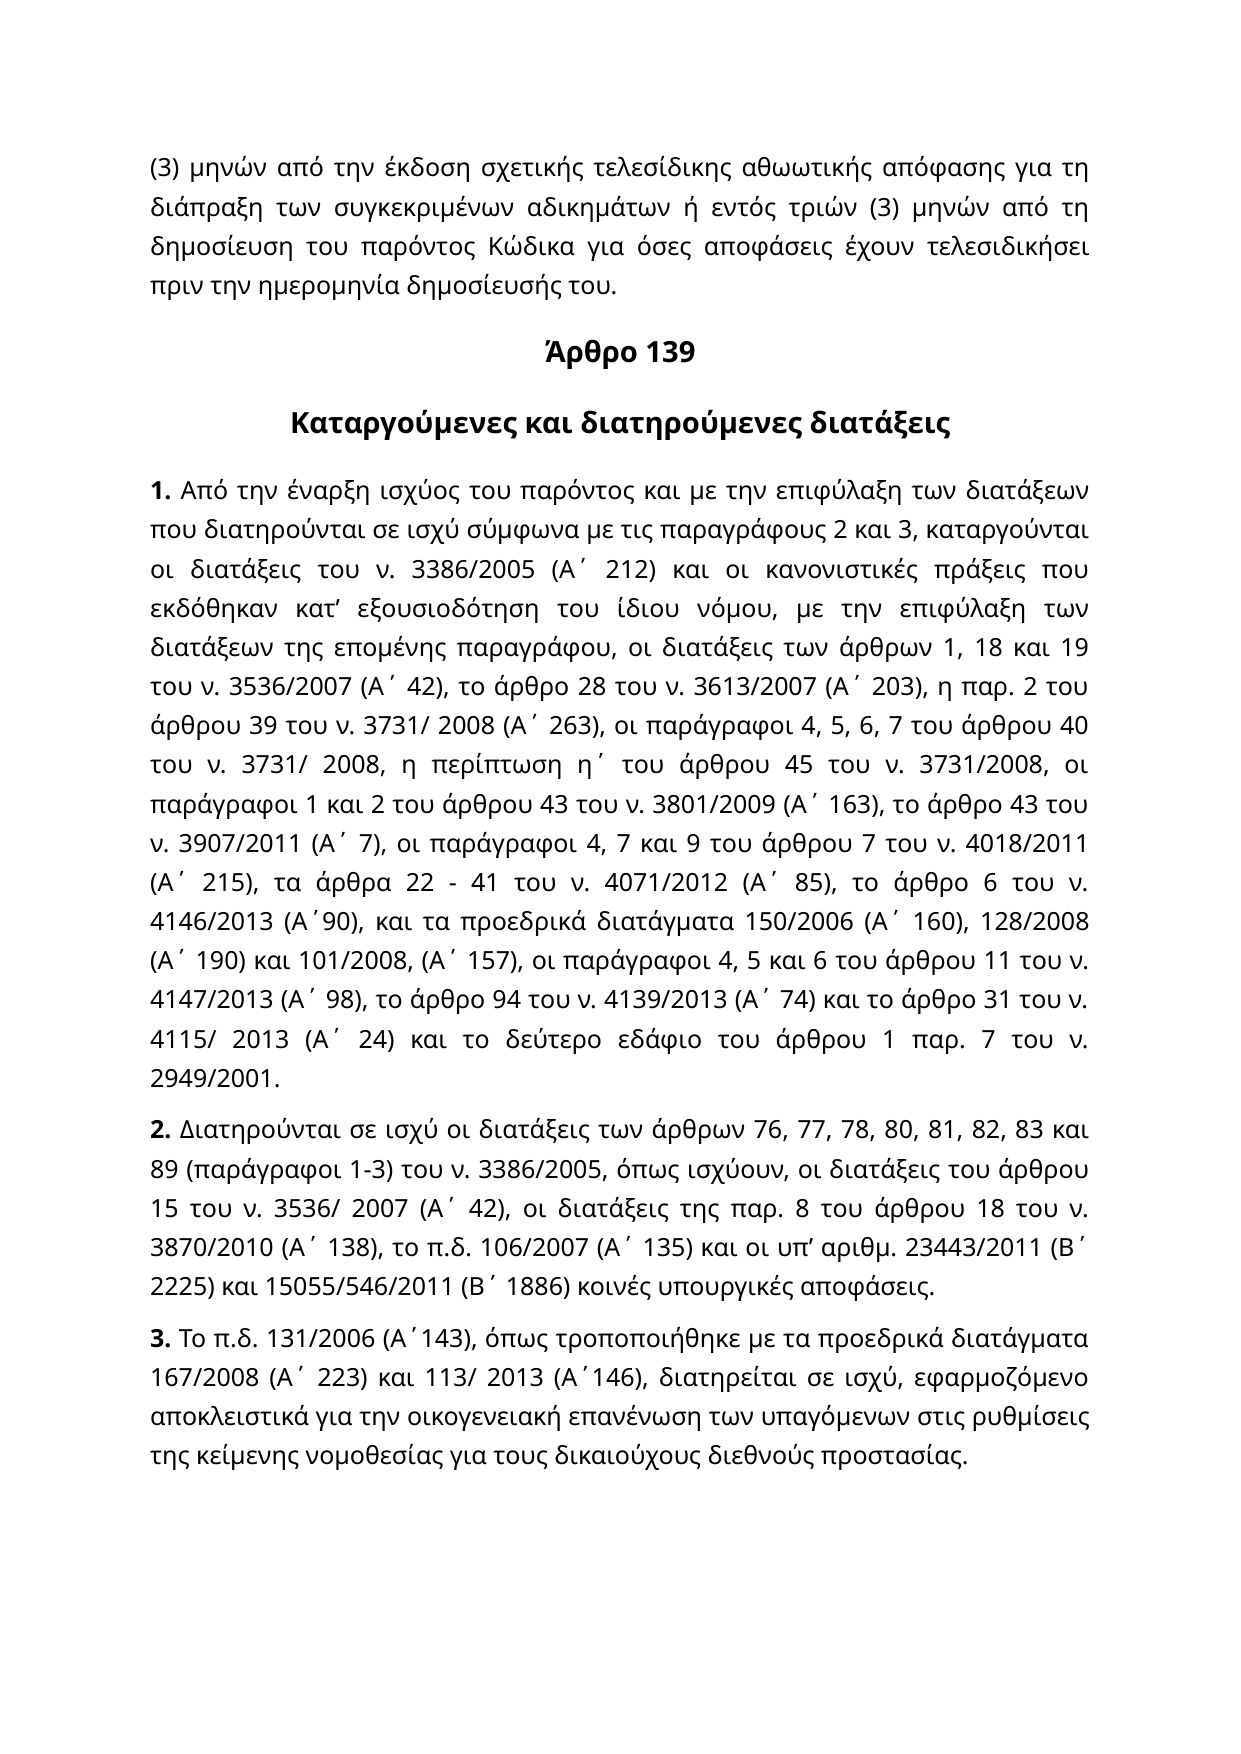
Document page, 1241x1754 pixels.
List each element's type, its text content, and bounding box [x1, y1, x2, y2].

text 2. Διατηρούνται σε ισχύ οι διατάξεις των άρθρων 76, 77, 78, 80, 81, 82, 83 και 89 (παράγραφοι 1-3) του ν. 3386/2005, όπως ισχύουν, οι διατάξεις του άρθρου 15 του ν. 3536/ 2007 (Α΄ 42), οι διατάξεις της παρ. 8 του άρθρου 18 του ν. 3870/2010 (Α΄ 138), το π.δ. 106/2007 (Α΄ 135) και οι υπ’ αριθμ. 23443/2011 (Β΄ 2225) και 15055/546/2011 (Β΄ 1886) κοινές υπουργικές αποφάσεις. [150, 1112, 1090, 1303]
text (3) μηνών από την έκδοση σχετικής τελεσίδικης αθωωτικής απόφασης για τη διάπραξη των συγκεκριμένων αδικημάτων ή εντός τριών (3) μηνών από τη δημοσίευση του παρόντος Κώδικα για όσες αποφάσεις έχουν τελεσιδικήσει πριν την ημερομηνία δημοσίευσής του. [150, 150, 1090, 302]
text 3. Το π.δ. 131/2006 (Α΄143), όπως τροποποιήθηκε με τα προεδρικά διατάγματα 167/2008 (Α΄ 223) και 113/ 2013 (Α΄146), διατηρείται σε ισχύ, εφαρμοζόμενο αποκλειστικά για την οικογενειακή επανένωση των υπαγόμενων στις ρυθμίσεις της κείμενης νομοθεσίας για τους δικαιούχους διεθνούς προστασίας. [150, 1320, 1090, 1472]
text 1. Από την έναρξη ισχύος του παρόντος και με την επιφύλαξη των διατάξεων που διατηρούνται σε ισχύ σύμφωνα με τις παραγράφους 2 και 3, καταργούνται οι διατάξεις του ν. 3386/2005 (Α΄ 212) και οι κανονιστικές πράξεις που εκδόθηκαν κατ’ εξουσιοδότηση του ίδιου νόμου, με την επιφύλαξη των διατάξεων της επομένης παραγράφου, οι διατάξεις των άρθρων 1, 18 και 19 του ν. 3536/2007 (Α΄ 42), το άρθρο 28 του ν. 3613/2007 (Α΄ 203), η παρ. 2 του άρθρου 39 του ν. 3731/ 2008 (Α΄ 263), οι παράγραφοι 4, 5, 6, 7 του άρθρου 40 του ν. 3731/ 2008, η περίπτωση η΄ του άρθρου 45 του ν. 3731/2008, οι παράγραφοι 1 και 2 του άρθρου 43 του ν. 3801/2009 (Α΄ 163), το άρθρο 43 του ν. 3907/2011 (Α΄ 7), οι παράγραφοι 4, 7 και 9 του άρθρου 7 του ν. 4018/2011 (Α΄ 215), τα άρθρα 22 - 41 του ν. 4071/2012 (Α΄ 85), το άρθρο 6 του ν. 4146/2013 (Α΄90), και τα προεδρικά διατάγματα 150/2006 (Α΄ 160), 128/2008 (Α΄ 190) και 101/2008, (Α΄ 157), οι παράγραφοι 4, 5 και 6 του άρθρου 11 του ν. 4147/2013 (Α΄ 98), το άρθρο 94 του ν. 4139/2013 (Α΄ 74) και το άρθρο 31 του ν. 4115/ 2013 (Α΄ 24) και το δεύτερο εδάφιο του άρθρου 1 παρ. 7 του ν. 2949/2001. [150, 473, 1090, 1094]
subtitle Άρθρο 139 [150, 332, 1090, 371]
subtitle Καταργούμενες και διατηρούμενες διατάξεις [150, 402, 1090, 442]
